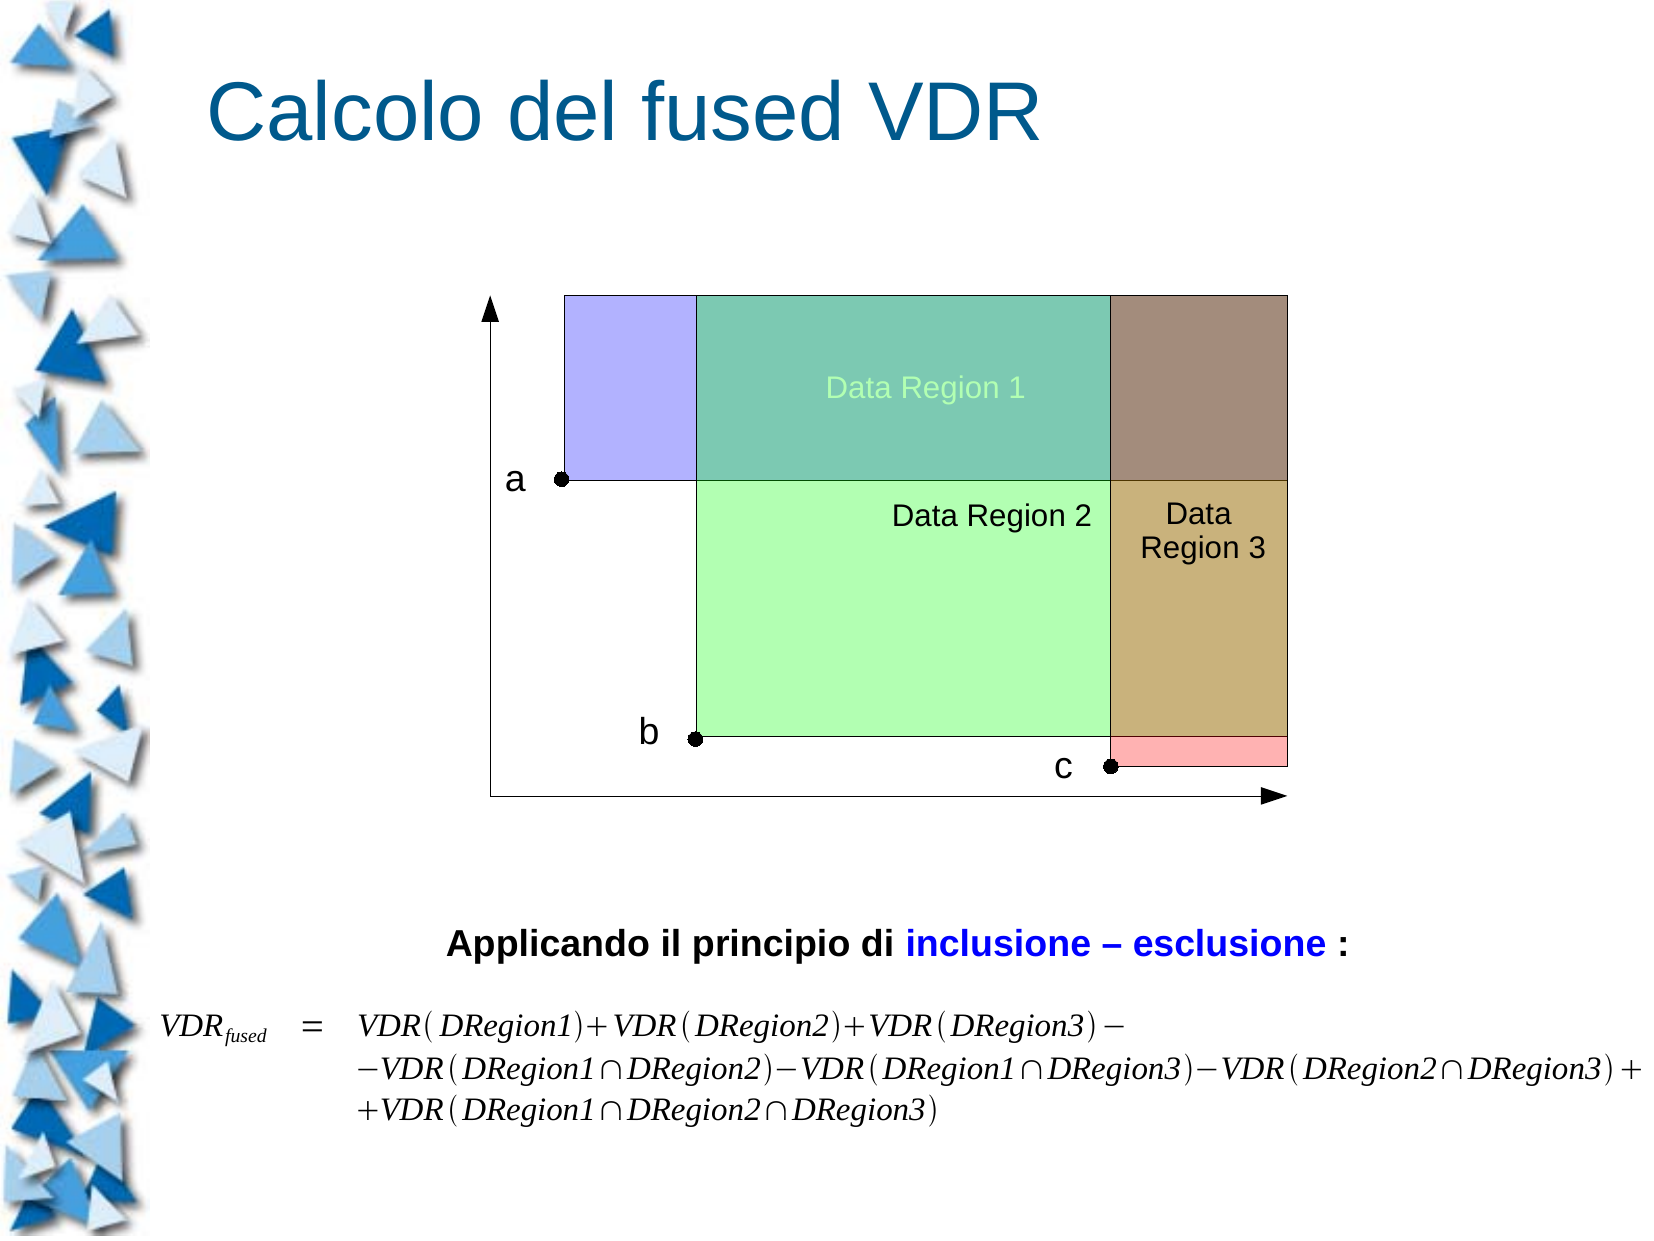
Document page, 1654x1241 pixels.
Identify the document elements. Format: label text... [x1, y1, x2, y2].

chart [151, 1003, 1654, 1129]
text_box [1103, 758, 1119, 774]
text_box Data Region 1 [564, 295, 696, 481]
text_box b [623, 703, 684, 761]
text_box c [1039, 736, 1099, 794]
text_box a [490, 449, 550, 507]
title Calcolo del fused VDR [206, 29, 1619, 194]
text_box Data Region 2 [696, 295, 1110, 737]
text_box Data Region 3 [1110, 295, 1288, 767]
text_box [554, 471, 569, 487]
text_box [687, 731, 703, 747]
picture [0, 0, 150, 1236]
text_box Applicando il principio di inclusione – esclusione : [431, 915, 1376, 973]
